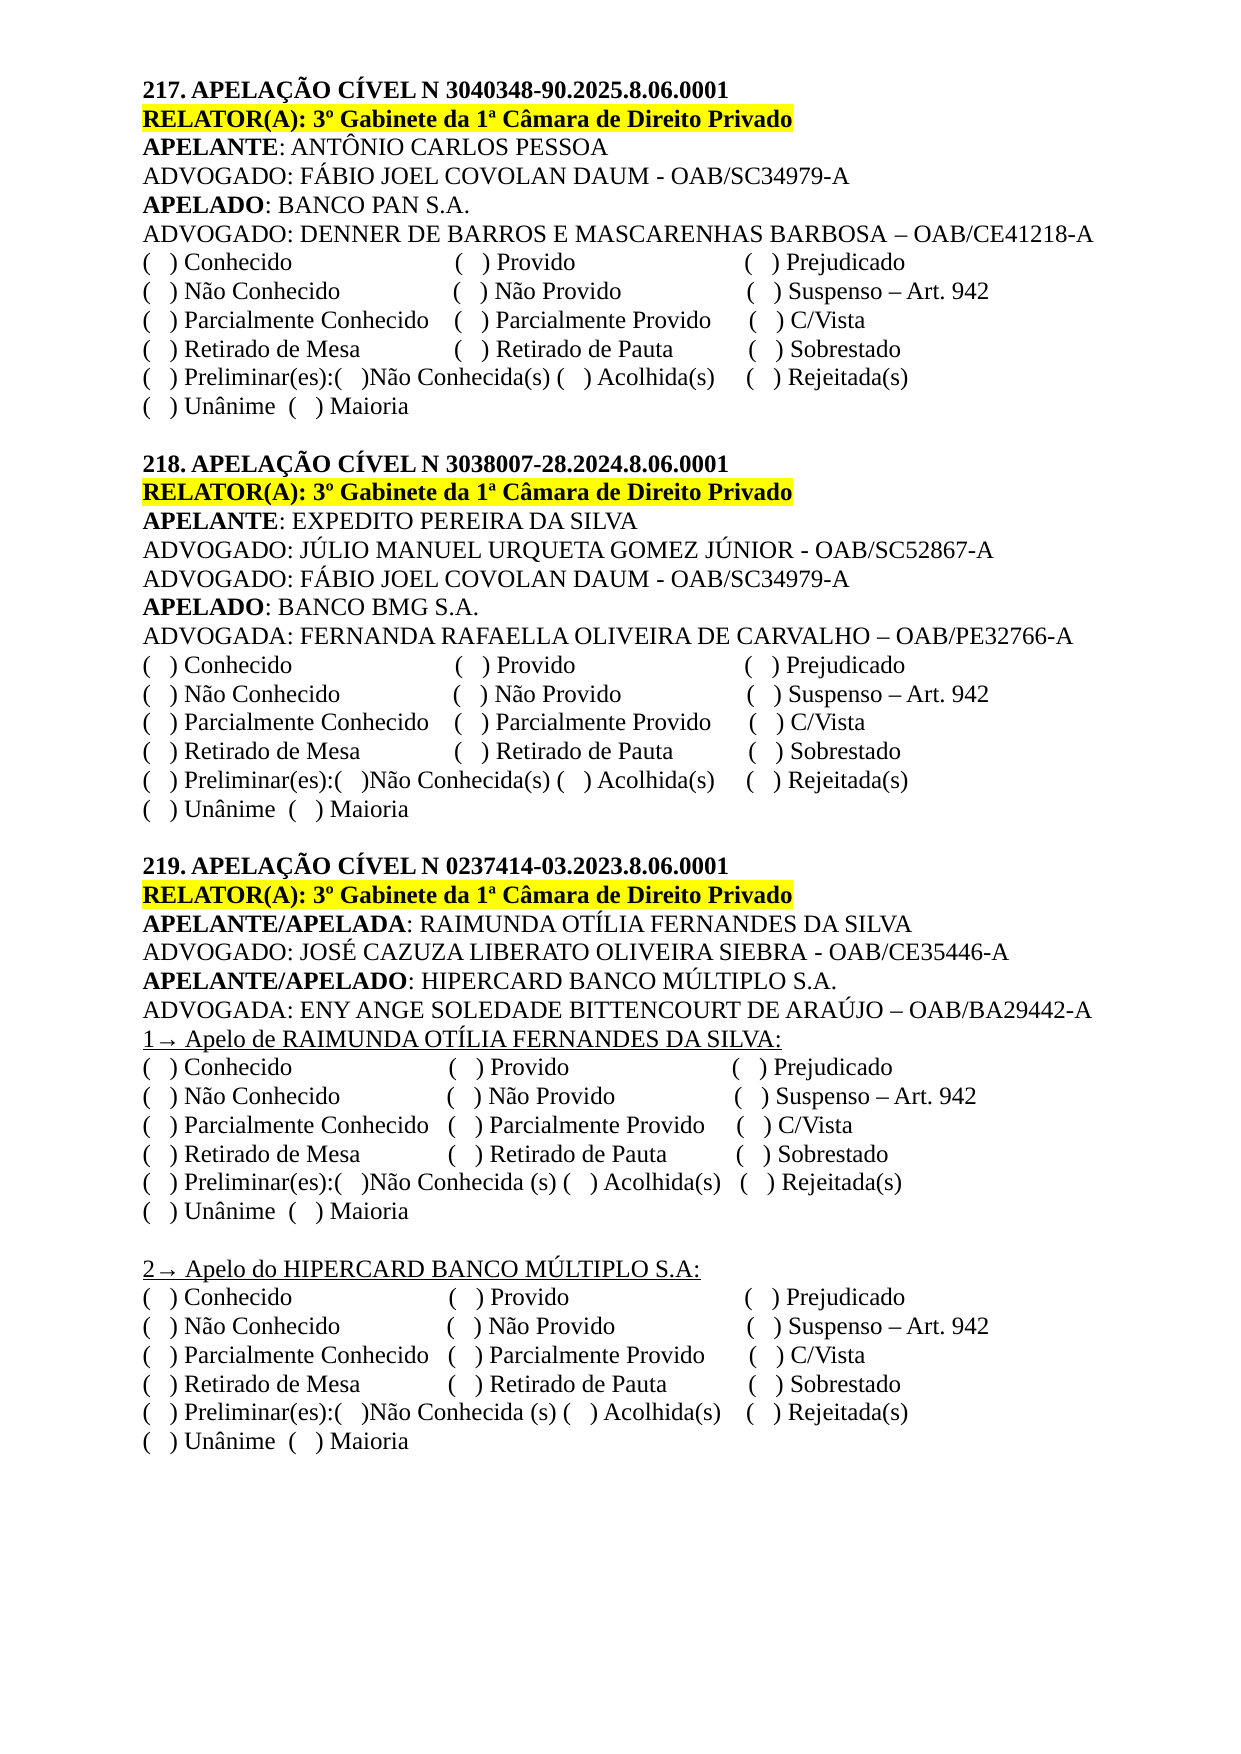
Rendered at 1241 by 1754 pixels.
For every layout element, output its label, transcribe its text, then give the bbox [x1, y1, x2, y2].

text ( ) Preliminar(es):( )Não Conhecida (s) ( ) Acolhida(s) ( ) Rejeitada(s) [142, 1397, 1158, 1426]
text ( ) Unânime ( ) Maioria 218. APELAÇÃO CÍVEL N 3038007-28.2024.8.06.0001 RELATOR(A): 3º Gabinete da 1ª Câmara de Direito Privado APELANTE: EXPEDITO PEREIRA DA SILVA ADVOGADO: JÚLIO MANUEL URQUETA GOMEZ JÚNIOR - OAB/SC52867-A ADVOGADO: FÁBIO JOEL COVOLAN DAUM - OAB/SC34979-A APELADO: BANCO BMG S.A. ADVOGADA: FERNANDA RAFAELLA OLIVEIRA DE CARVALHO – OAB/PE32766-A [142, 391, 1141, 650]
text ( ) Conhecido ( ) Provido ( ) Prejudicado [142, 1052, 1141, 1081]
text ( ) Não Conhecido ( ) Não Provido ( ) Suspenso – Art. 942 [142, 276, 1158, 305]
text ( ) Retirado de Mesa ( ) Retirado de Pauta ( ) Sobrestado [142, 334, 1158, 362]
text ( ) Não Conhecido ( ) Não Provido ( ) Suspenso – Art. 942 [142, 1311, 1158, 1340]
text ( ) Unânime ( ) Maioria [142, 1196, 1158, 1225]
text ( ) Retirado de Mesa ( ) Retirado de Pauta ( ) Sobrestado [142, 1139, 1158, 1167]
text 1→ Apelo de RAIMUNDA OTÍLIA FERNANDES DA SILVA: [142, 1024, 1141, 1052]
text ( ) Unânime ( ) Maioria 219. APELAÇÃO CÍVEL N 0237414-03.2023.8.06.0001 RELATOR(A): 3º Gabinete da 1ª Câmara de Direito Privado APELANTE/APELADA: RAIMUNDA OTÍLIA FERNANDES DA SILVA ADVOGADO: JOSÉ CAZUZA LIBERATO OLIVEIRA SIEBRA - OAB/CE35446-A APELANTE/APELADO: HIPERCARD BANCO MÚLTIPLO S.A. ADVOGADA: ENY ANGE SOLEDADE BITTENCOURT DE ARAÚJO – OAB/BA29442-A [142, 794, 1141, 1024]
text ( ) Parcialmente Conhecido ( ) Parcialmente Provido ( ) C/Vista [142, 305, 1158, 334]
text ( ) Conhecido ( ) Provido ( ) Prejudicado [142, 1282, 1141, 1311]
text ( ) Conhecido ( ) Provido ( ) Prejudicado [142, 247, 1141, 276]
text ( ) Não Conhecido ( ) Não Provido ( ) Suspenso – Art. 942 [142, 1081, 1158, 1110]
text ( ) Retirado de Mesa ( ) Retirado de Pauta ( ) Sobrestado [142, 736, 1158, 765]
text ( ) Retirado de Mesa ( ) Retirado de Pauta ( ) Sobrestado [142, 1369, 1158, 1397]
text ( ) Unânime ( ) Maioria [142, 1426, 1141, 1512]
text ( ) Preliminar(es):( )Não Conhecida(s) ( ) Acolhida(s) ( ) Rejeitada(s) [142, 362, 1158, 391]
text 2→ Apelo do HIPERCARD BANCO MÚLTIPLO S.A: [142, 1254, 1141, 1282]
text ( ) Preliminar(es):( )Não Conhecida(s) ( ) Acolhida(s) ( ) Rejeitada(s) [142, 765, 1158, 794]
text ( ) Parcialmente Conhecido ( ) Parcialmente Provido ( ) C/Vista [142, 1110, 1158, 1139]
text ( ) Parcialmente Conhecido ( ) Parcialmente Provido ( ) C/Vista [142, 1340, 1158, 1369]
text ( ) Conhecido ( ) Provido ( ) Prejudicado [142, 650, 1141, 679]
text ( ) Parcialmente Conhecido ( ) Parcialmente Provido ( ) C/Vista [142, 707, 1158, 736]
text ( ) Preliminar(es):( )Não Conhecida (s) ( ) Acolhida(s) ( ) Rejeitada(s) [142, 1167, 1158, 1196]
text ( ) Não Conhecido ( ) Não Provido ( ) Suspenso – Art. 942 [142, 679, 1158, 707]
text 217. APELAÇÃO CÍVEL N 3040348-90.2025.8.06.0001 RELATOR(A): 3º Gabinete da 1ª Câmara de Direito Privado APELANTE: ANTÔNIO CARLOS PESSOA ADVOGADO: FÁBIO JOEL COVOLAN DAUM - OAB/SC34979-A APELADO: BANCO PAN S.A. ADVOGADO: DENNER DE BARROS E MASCARENHAS BARBOSA – OAB/CE41218-A [142, 75, 1141, 247]
